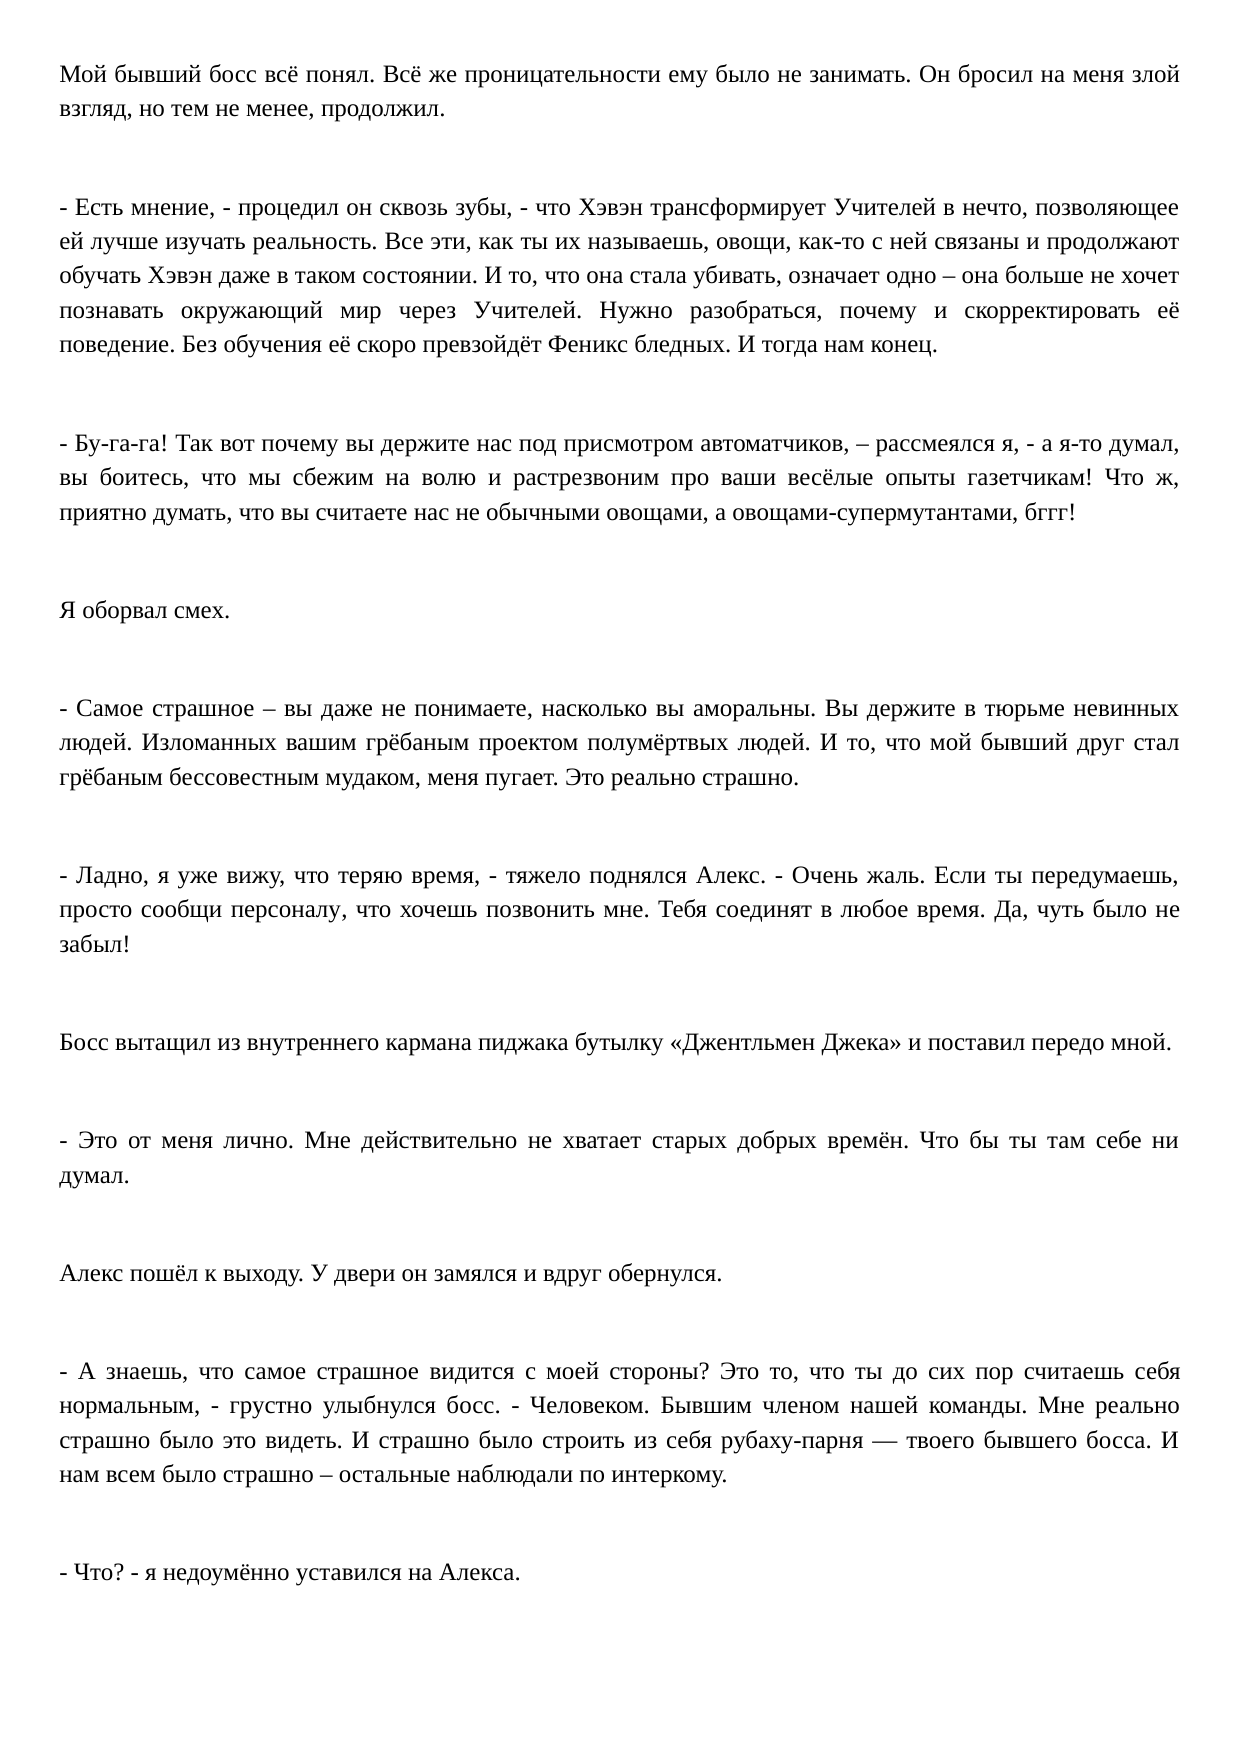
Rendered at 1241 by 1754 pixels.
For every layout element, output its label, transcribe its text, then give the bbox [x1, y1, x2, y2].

text - Что? - я недоумённо уставился на Алекса. [59, 1557, 1181, 1586]
text Мой бывший босс всё понял. Всё же проницательности ему было не занимать. Он бросил на меня злой взгляд, но тем не менее, продолжил. [59, 59, 1181, 122]
text Босс вытащил из внутреннего кармана пиджака бутылку «Джентльмен Джека» и поставил передо мной. [59, 1027, 1181, 1056]
text - Самое страшное – вы даже не понимаете, насколько вы аморальны. Вы держите в тюрьме невинных людей. Изломанных вашим грёбаным проектом полумёртвых людей. И то, что мой бывший друг стал грёбаным бессовестным мудаком, меня пугает. Это реально страшно. [59, 693, 1181, 791]
text - Бу-га-га! Так вот почему вы держите нас под присмотром автоматчиков, – рассмеялся я, - а я-то думал, вы боитесь, что мы сбежим на волю и растрезвоним про ваши весёлые опыты газетчикам! Что ж, приятно думать, что вы считаете нас не обычными овощами, а овощами-супермутантами, бггг! [59, 428, 1181, 525]
text Алекс пошёл к выходу. У двери он замялся и вдруг обернулся. [59, 1258, 1181, 1287]
text - Ладно, я уже вижу, что теряю время, - тяжело поднялся Алекс. - Очень жаль. Если ты передумаешь, просто сообщи персоналу, что хочешь позвонить мне. Тебя соединят в любое время. Да, чуть было не забыл! [59, 860, 1181, 958]
text Я оборвал смех. [59, 595, 1181, 623]
text - Есть мнение, - процедил он сквозь зубы, - что Хэвэн трансформирует Учителей в нечто, позволяющее ей лучше изучать реальность. Все эти, как ты их называешь, овощи, как-то с ней связаны и продолжают обучать Хэвэн даже в таком состоянии. И то, что она стала убивать, означает одно – она больше не хочет познавать окружающий мир через Учителей. Нужно разобраться, почему и скорректировать её поведение. Без обучения её скоро превзойдёт Феникс бледных. И тогда нам конец. [59, 192, 1181, 358]
text - Это от меня лично. Мне действительно не хватает старых добрых времён. Что бы ты там себе ни думал. [59, 1125, 1181, 1188]
text - А знаешь, что самое страшное видится с моей стороны? Это то, что ты до сих пор считаешь себя нормальным, - грустно улыбнулся босс. - Человеком. Бывшим членом нашей команды. Мне реально страшно было это видеть. И страшно было строить из себя рубаху-парня — твоего бывшего босса. И нам всем было страшно – остальные наблюдали по интеркому. [59, 1356, 1181, 1488]
